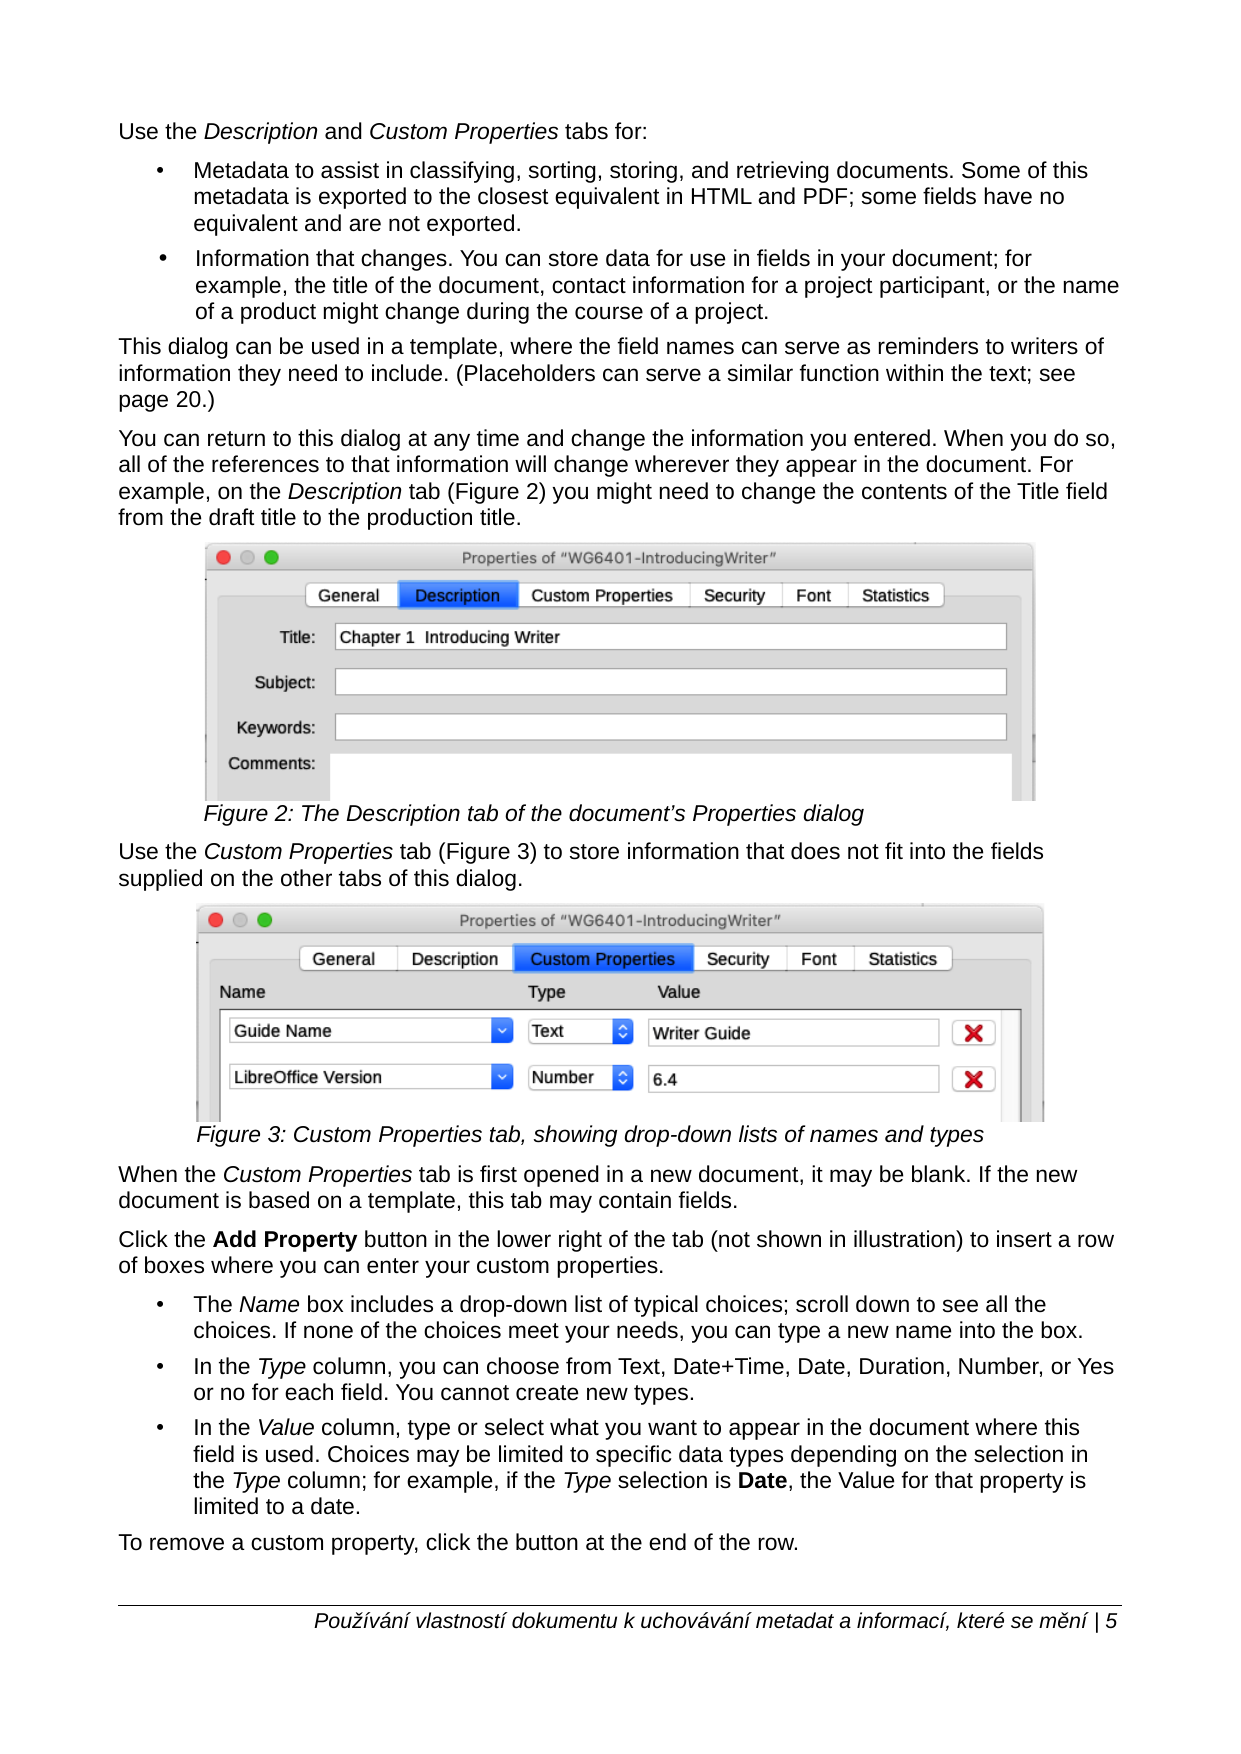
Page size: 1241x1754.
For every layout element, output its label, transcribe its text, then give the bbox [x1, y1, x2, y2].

text When the Custom Properties tab is first opened in a new document, it may be blank. If the new document is based on a template, this tab may contain fields. [118, 1161, 1122, 1213]
text Figure 2: The Description tab of the document’s Properties dialog [203, 801, 1037, 826]
text Click the Add Property button in the lower right of the tab (not shown in illustration) to insert a row of boxes where you can enter your custom properties. [118, 1226, 1122, 1279]
list In the Value column, type or select what you want to appear in the document where this field is used. Choices may be limited to specific data types depending on the selection in the Type column; for example, if the Type selection is Date, the Value for that property is limited to a date. [156, 1414, 1122, 1520]
text Figure 3: Custom Properties tab, showing drop-down lists of names and types [196, 1122, 1044, 1147]
list The Name box includes a drop-down list of typical choices; scroll down to see all the choices. If none of the choices meet your needs, you can type a new name into the box. [156, 1291, 1122, 1344]
text Use the Custom Properties tab (Figure 3) to store information that does not fit into the fields supplied on the other tabs of this dialog. [118, 838, 1122, 891]
picture [204, 542, 1036, 801]
list Metadata to assist in classifying, sorting, storing, and retrieving documents. Some of this metadata is exported to the closest equivalent in HTML and PDF; some fields have no equivalent and are not exported. [156, 157, 1122, 236]
list Use the Description and Custom Properties tabs for: [118, 118, 1122, 144]
picture [196, 903, 1045, 1122]
text This dialog can be used in a template, where the field names can serve as reminders to writers of information they need to include. (Placeholders can serve a similar function within the text; see page 20.) [118, 333, 1122, 412]
text To remove a custom property, click the button at the end of the row. [118, 1528, 1122, 1555]
list In the Type column, you can choose from Text, Date+Time, Date, Duration, Number, or Yes or no for each field. You cannot create new types. [156, 1353, 1122, 1405]
list Information that changes. You can store data for use in fields in your document; for example, the title of the document, contact information for a project participant, or the name of a product might change during the course of a project. [156, 245, 1122, 324]
text You can return to this dialog at any time and change the information you entered. When you do so, all of the references to that information will change wherever they appear in the document. For example, on the Description tab (Figure 2) you might need to change the contents of the Title field from the draft title to the production title. [118, 425, 1122, 530]
